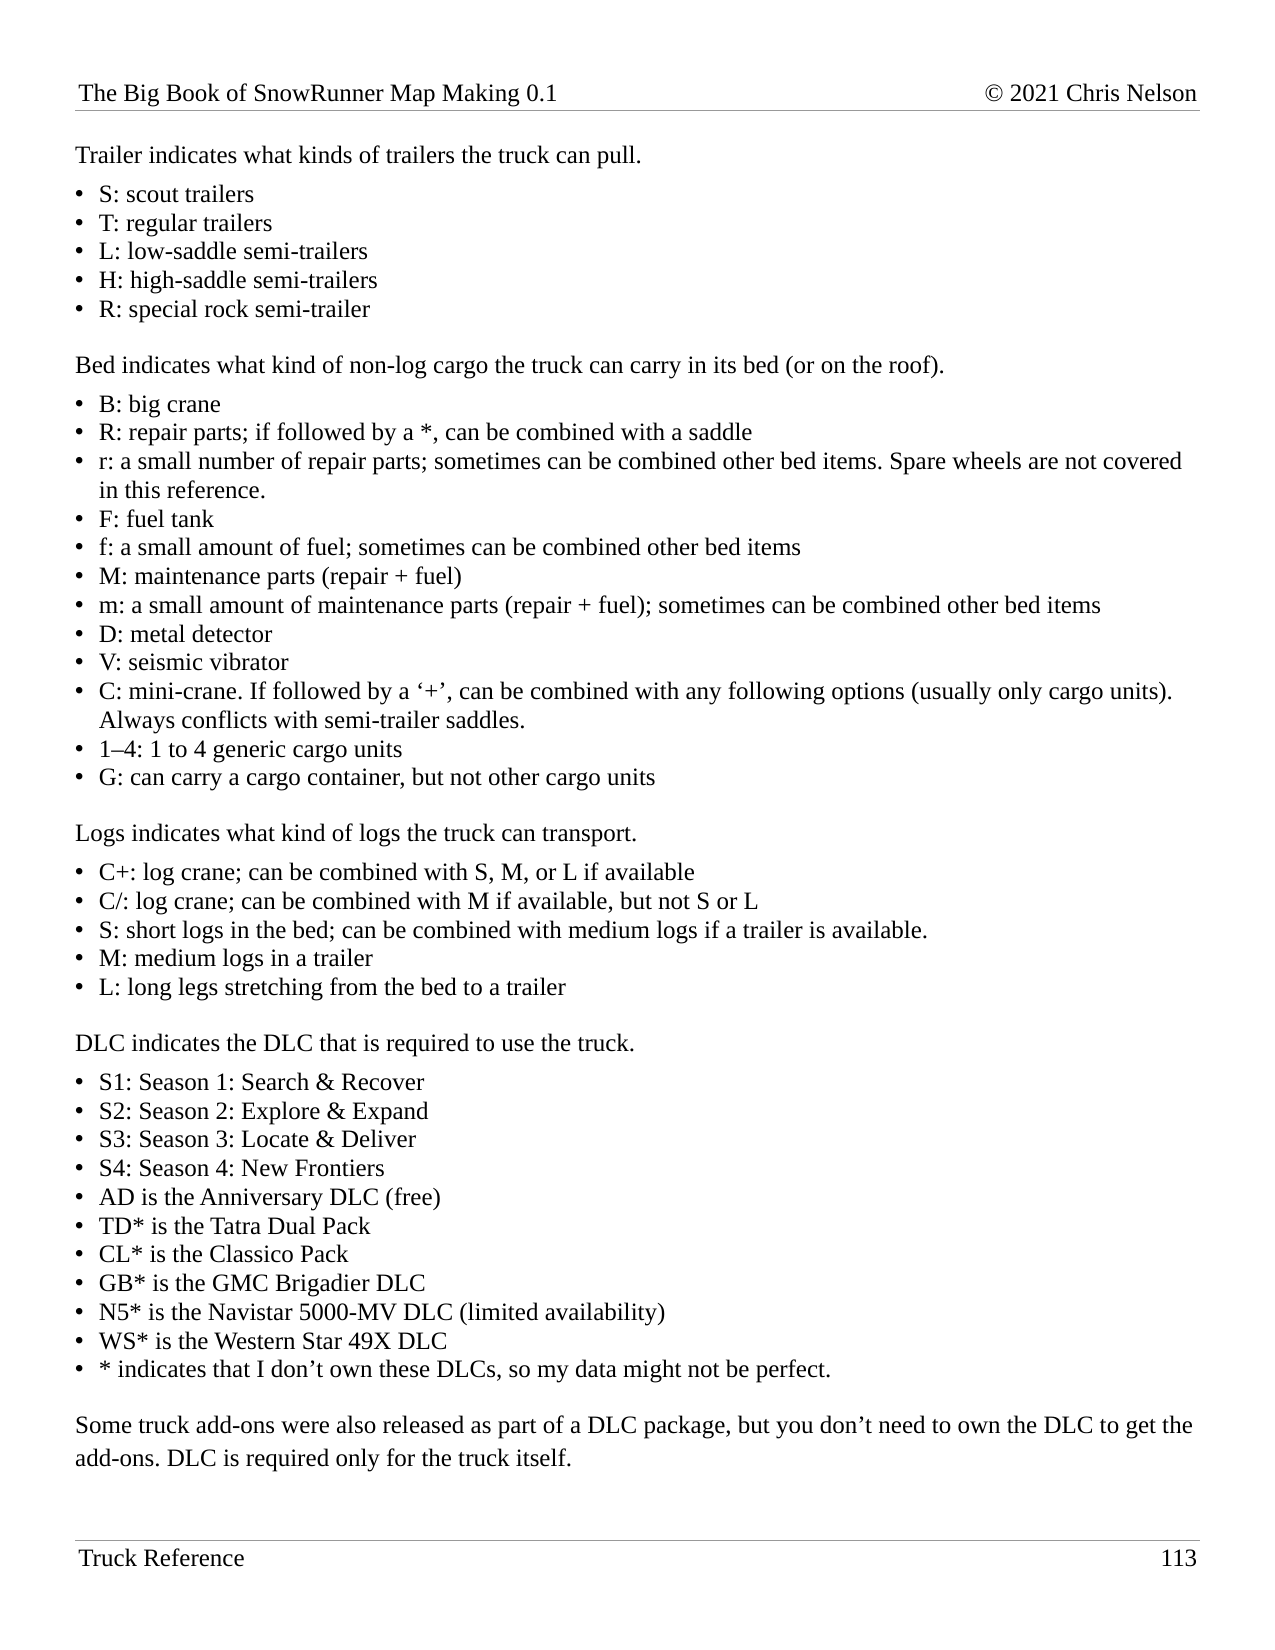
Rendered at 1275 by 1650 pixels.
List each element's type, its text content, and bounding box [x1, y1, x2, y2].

list S1: Season 1: Search & Recover [75, 1067, 1200, 1096]
list F: fuel tank [75, 504, 1200, 532]
list M: medium logs in a trailer [75, 943, 1200, 972]
subtitle Logs indicates what kind of logs the truck can transport. [75, 818, 1200, 847]
list S2: Season 2: Explore & Expand [75, 1096, 1200, 1124]
list C: mini-crane. If followed by a ‘+’, can be combined with any following options (usually only cargo units). Always conflicts with semi-trailer saddles. [75, 676, 1200, 734]
list C/: log crane; can be combined with M if available, but not S or L [75, 886, 1200, 915]
list V: seismic vibrator [75, 647, 1200, 676]
list AD is the Anniversary DLC (free) [75, 1182, 1200, 1211]
list S: scout trailers [75, 179, 1200, 208]
list G: can carry a cargo container, but not other cargo units [75, 762, 1200, 791]
list L: long legs stretching from the bed to a trailer [75, 972, 1200, 1001]
list S4: Season 4: New Frontiers [75, 1153, 1200, 1182]
list S3: Season 3: Locate & Deliver [75, 1124, 1200, 1153]
list GB* is the GMC Brigadier DLC [75, 1268, 1200, 1297]
list H: high-saddle semi-trailers [75, 265, 1200, 294]
list S: short logs in the bed; can be combined with medium logs if a trailer is available. [75, 915, 1200, 943]
list B: big crane [75, 389, 1200, 417]
list m: a small amount of maintenance parts (repair + fuel); sometimes can be combined other bed items [75, 590, 1200, 619]
text Some truck add-ons were also released as part of a DLC package, but you don’t need to own the DLC to get the add-ons. DLC is required only for the truck itself. [75, 1410, 1200, 1472]
list M: maintenance parts (repair + fuel) [75, 561, 1200, 590]
subtitle Trailer indicates what kinds of trailers the truck can pull. [75, 140, 1200, 169]
list R: repair parts; if followed by a *, can be combined with a saddle [75, 417, 1200, 446]
list TD* is the Tatra Dual Pack [75, 1211, 1200, 1239]
list WS* is the Western Star 49X DLC [75, 1326, 1200, 1354]
list * indicates that I don’t own these DLCs, so my data might not be perfect. [75, 1354, 1200, 1383]
list 1–4: 1 to 4 generic cargo units [75, 734, 1200, 762]
list f: a small amount of fuel; sometimes can be combined other bed items [75, 532, 1200, 561]
list D: metal detector [75, 619, 1200, 647]
list T: regular trailers [75, 208, 1200, 236]
list C+: log crane; can be combined with S, M, or L if available [75, 857, 1200, 886]
list CL* is the Classico Pack [75, 1239, 1200, 1268]
subtitle Bed indicates what kind of non-log cargo the truck can carry in its bed (or on the roof). [75, 350, 1200, 378]
list R: special rock semi-trailer [75, 294, 1200, 323]
subtitle DLC indicates the DLC that is required to use the truck. [75, 1028, 1200, 1057]
list r: a small number of repair parts; sometimes can be combined other bed items. Spare wheels are not covered in this reference. [75, 446, 1200, 504]
list L: low-saddle semi-trailers [75, 236, 1200, 265]
list N5* is the Navistar 5000-MV DLC (limited availability) [75, 1297, 1200, 1326]
